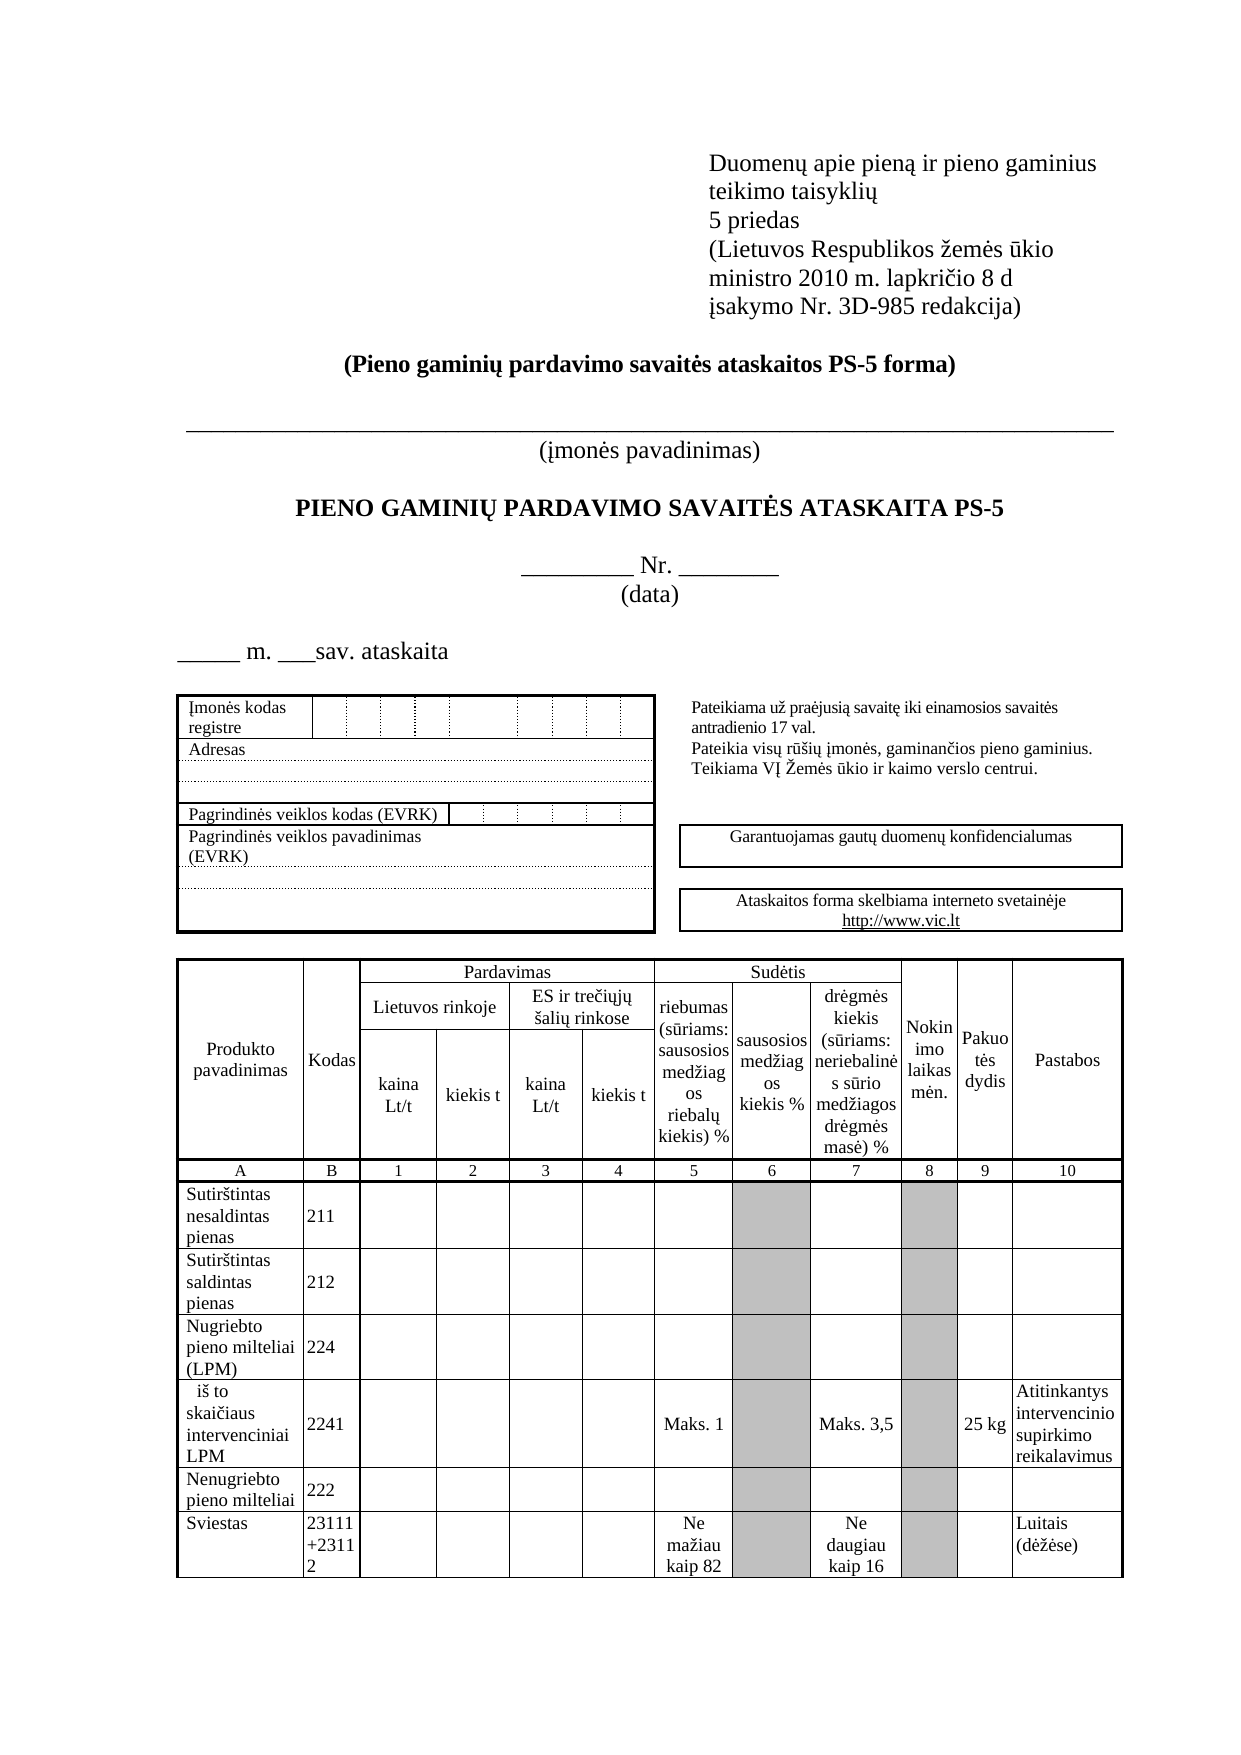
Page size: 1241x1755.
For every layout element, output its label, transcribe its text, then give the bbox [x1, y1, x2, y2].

table_cell 212 [304, 1249, 359, 1314]
table_cell [179, 781, 312, 802]
table_header Pardavimas [361, 961, 654, 982]
text (įmonės pavadinimas) [177, 435, 1122, 464]
table_cell 6 [733, 1161, 810, 1180]
table_cell [902, 1315, 957, 1379]
table_header [586, 697, 620, 738]
table_cell [733, 1512, 810, 1577]
table_cell [449, 888, 483, 930]
table_header Pateikiama už praėjusią savaitę iki einamosios savaitės antradienio 17 val. Pateikia visų rūšių įmonės, gaminančios pieno gaminius. Teikiama VĮ Žemės ūkio ir kaimo verslo centrui. [680, 694, 1122, 781]
table_cell [510, 1315, 582, 1379]
table_cell [586, 826, 620, 866]
table_cell [347, 781, 381, 802]
table_cell [620, 826, 653, 866]
table_header [381, 697, 415, 738]
table_cell [450, 804, 483, 824]
table_cell 1 [361, 1161, 436, 1180]
table_cell Ataskaitos forma skelbiama interneto svetainėje http://www.vic.lt [681, 890, 1121, 930]
table_cell [415, 760, 449, 781]
text ministro 2010 m. lapkričio 8 d [177, 263, 1122, 291]
table_cell [437, 1380, 509, 1467]
table_cell Maks. 3,5 [811, 1380, 901, 1467]
table_cell [620, 804, 653, 824]
table_cell drėgmės kiekis (sūriams: neriebalinės sūrio medžiagos drėgmės masė) % [811, 983, 901, 1158]
table_cell 9 [958, 1161, 1012, 1180]
text Duomenų apie pieną ir pieno gaminius [709, 148, 1122, 176]
table_cell 8 [902, 1161, 957, 1180]
table_cell [586, 866, 620, 888]
table_cell [620, 866, 653, 888]
table_cell 4 [583, 1161, 654, 1180]
table_cell [811, 1468, 901, 1511]
table_cell [437, 1249, 509, 1314]
text teikimo taisyklių [177, 176, 1122, 205]
table_cell [902, 1249, 957, 1314]
table_cell 3 [510, 1161, 582, 1180]
table_cell Atitinkantys intervencinio supirkimo reikalavimus [1013, 1380, 1121, 1467]
table_cell Luitais (dėžėse) [1013, 1512, 1121, 1577]
table_header [347, 697, 381, 738]
table_cell [552, 760, 586, 781]
table_cell [518, 888, 552, 930]
table_cell 7 [811, 1161, 901, 1180]
table_cell [655, 1183, 732, 1248]
table_cell [437, 1468, 509, 1511]
table_cell [361, 1183, 436, 1248]
text _____ m. ___sav. ataskaita [177, 636, 1122, 665]
table_cell [958, 1315, 1012, 1379]
table_cell [518, 760, 552, 781]
table_cell A [179, 1161, 303, 1180]
table_cell [313, 739, 347, 759]
table_cell Sutirštintas saldintas pienas [179, 1249, 303, 1314]
table_cell 5 [655, 1161, 732, 1180]
text (Lietuvos Respublikos žemės ūkio [177, 234, 1122, 263]
table_cell B [304, 1161, 359, 1180]
table_cell [733, 1315, 810, 1379]
table_cell 222 [304, 1468, 359, 1511]
table_cell [449, 739, 483, 759]
table_cell [811, 1183, 901, 1248]
table_cell [656, 888, 679, 930]
table_cell [518, 826, 552, 866]
table_cell [381, 760, 415, 781]
table_cell [483, 888, 517, 930]
table_cell [437, 1183, 509, 1248]
table_cell [415, 781, 449, 802]
table_cell Nugriebto pieno milteliai (LPM) [179, 1315, 303, 1379]
table_cell kiekis t [583, 1030, 654, 1158]
table_cell [1013, 1183, 1121, 1248]
table_cell [811, 1315, 901, 1379]
table_header [449, 697, 483, 738]
table_header [483, 697, 517, 738]
table_cell [483, 804, 517, 824]
text (Pieno gaminių pardavimo savaitės ataskaitos PS-5 forma) [177, 349, 1122, 378]
table_cell [510, 1512, 582, 1577]
table_cell [179, 888, 449, 930]
table_cell [552, 888, 586, 930]
table_cell [656, 760, 680, 781]
table_cell [902, 1183, 957, 1248]
text įsakymo Nr. 3D-985 redakcija) [177, 291, 1122, 320]
table_cell [361, 1468, 436, 1511]
table_cell [811, 1249, 901, 1314]
table_cell [583, 1380, 654, 1467]
text (data) [177, 579, 1122, 608]
table_cell [381, 781, 415, 802]
table_cell [656, 781, 680, 802]
text PIENO GAMINIŲ PARDAVIMO SAVAITĖS ATASKAITA PS-5 [177, 493, 1122, 521]
table_header Nokinimo laikas mėn. [902, 961, 957, 1158]
table_cell [902, 1512, 957, 1577]
table_header Produkto pavadinimas [179, 961, 303, 1158]
table_cell [179, 866, 449, 888]
table_cell 224 [304, 1315, 359, 1379]
table_cell [656, 802, 680, 824]
table_header [620, 697, 653, 738]
table_cell 211 [304, 1183, 359, 1248]
text _ [177, 406, 1122, 435]
table_cell [483, 781, 517, 802]
table_cell 2241 [304, 1380, 359, 1467]
table_cell [483, 760, 517, 781]
table_cell [552, 781, 586, 802]
table_header [656, 694, 680, 738]
table_cell kiekis t [437, 1030, 509, 1158]
table_cell [586, 781, 620, 802]
table_cell [656, 866, 680, 888]
table_cell [437, 1512, 509, 1577]
table_cell [347, 760, 381, 781]
table_cell [583, 1315, 654, 1379]
table_cell [902, 1468, 957, 1511]
table_cell Sutirštintas nesaldintas pienas [179, 1183, 303, 1248]
table_cell [510, 1380, 582, 1467]
table_header [518, 697, 552, 738]
table_cell Adresas [179, 739, 312, 759]
table_cell [518, 804, 552, 824]
table_cell Ne daugiau kaip 16 [811, 1512, 901, 1577]
table_cell [518, 866, 552, 888]
table_header Pakuotės dydis [958, 961, 1012, 1158]
table_cell [483, 866, 517, 888]
table_cell [361, 1315, 436, 1379]
table_cell [510, 1468, 582, 1511]
table_cell [586, 760, 620, 781]
table_cell riebumas (sūriams: sausosios medžiagos riebalų kiekis) % [655, 983, 732, 1158]
table_cell [583, 1183, 654, 1248]
table_cell [733, 1468, 810, 1511]
table_cell [620, 760, 653, 781]
table_cell [586, 739, 620, 759]
table_cell [313, 760, 347, 781]
table_cell Pagrindinės veiklos kodas (EVRK) [179, 804, 448, 824]
table_cell [620, 781, 653, 802]
table_cell [347, 739, 381, 759]
table_cell [586, 804, 620, 824]
table_cell [733, 1183, 810, 1248]
table_cell 2 [437, 1161, 509, 1180]
table_cell [449, 781, 483, 802]
table_cell [655, 1315, 732, 1379]
table_header Sudėtis [655, 961, 901, 982]
text 5 priedas [177, 205, 1122, 234]
table_cell Garantuojamas gautų duomenų konfidencialumas [681, 826, 1121, 866]
table_cell [552, 826, 586, 866]
table_cell [552, 866, 586, 888]
table_cell [179, 760, 312, 781]
table_cell 25 kg [958, 1380, 1012, 1467]
table_cell [361, 1249, 436, 1314]
table_cell [958, 1249, 1012, 1314]
table_cell [449, 866, 483, 888]
table_header Kodas [304, 961, 359, 1158]
table_header Įmonės kodas registre [179, 697, 312, 738]
table_cell Lietuvos rinkoje [361, 983, 509, 1028]
table_cell Nenugriebto pieno milteliai [179, 1468, 303, 1511]
table_header [313, 697, 347, 738]
table_cell [1013, 1315, 1121, 1379]
table_cell [510, 1249, 582, 1314]
table_cell [656, 738, 680, 759]
table_cell [381, 739, 415, 759]
table_cell [583, 1468, 654, 1511]
table_cell [361, 1380, 436, 1467]
table_header Pastabos [1013, 961, 1121, 1158]
table_cell [958, 1512, 1012, 1577]
table_cell [449, 826, 483, 866]
table_cell kaina Lt/t [510, 1030, 582, 1158]
table_cell ES ir trečiųjų šalių rinkose [510, 983, 654, 1028]
table_cell [583, 1512, 654, 1577]
table_cell Sviestas [179, 1512, 303, 1577]
table_cell sausosios medžiagos kiekis % [733, 983, 810, 1158]
table_cell [1013, 1249, 1121, 1314]
table_cell [620, 739, 653, 759]
table_cell [902, 1380, 957, 1467]
table_header [415, 697, 449, 738]
table_cell [437, 1315, 509, 1379]
table_cell [552, 804, 586, 824]
table_cell [583, 1249, 654, 1314]
table_cell 23111+23112 [304, 1512, 359, 1577]
table_cell Ne mažiau kaip 82 [655, 1512, 732, 1577]
table_cell Pagrindinės veiklos pavadinimas (EVRK) [179, 826, 449, 866]
text _________ Nr. ________ [177, 550, 1122, 579]
table_cell 10 [1013, 1161, 1121, 1180]
table_cell [656, 824, 679, 866]
table_cell [483, 739, 517, 759]
table_cell [733, 1380, 810, 1467]
table_cell [620, 888, 653, 930]
table_cell [415, 739, 449, 759]
table_cell Maks. 1 [655, 1380, 732, 1467]
table_cell [958, 1468, 1012, 1511]
table_cell [518, 739, 552, 759]
table_cell [483, 826, 517, 866]
table_cell [552, 739, 586, 759]
table_cell [655, 1468, 732, 1511]
table_cell [655, 1249, 732, 1314]
table_cell [680, 868, 1122, 888]
table_cell kaina Lt/t [361, 1030, 436, 1158]
table_header [552, 697, 586, 738]
table_cell [586, 888, 620, 930]
table_cell [680, 781, 1122, 802]
table_cell [449, 760, 483, 781]
table_cell [510, 1183, 582, 1248]
table_cell [733, 1249, 810, 1314]
table_cell [680, 802, 1122, 824]
table_cell [361, 1512, 436, 1577]
table_cell [958, 1183, 1012, 1248]
table_cell [313, 781, 347, 802]
table_cell [518, 781, 552, 802]
table_cell iš to skaičiaus intervenciniai LPM [179, 1380, 303, 1467]
table_cell [1013, 1468, 1121, 1511]
